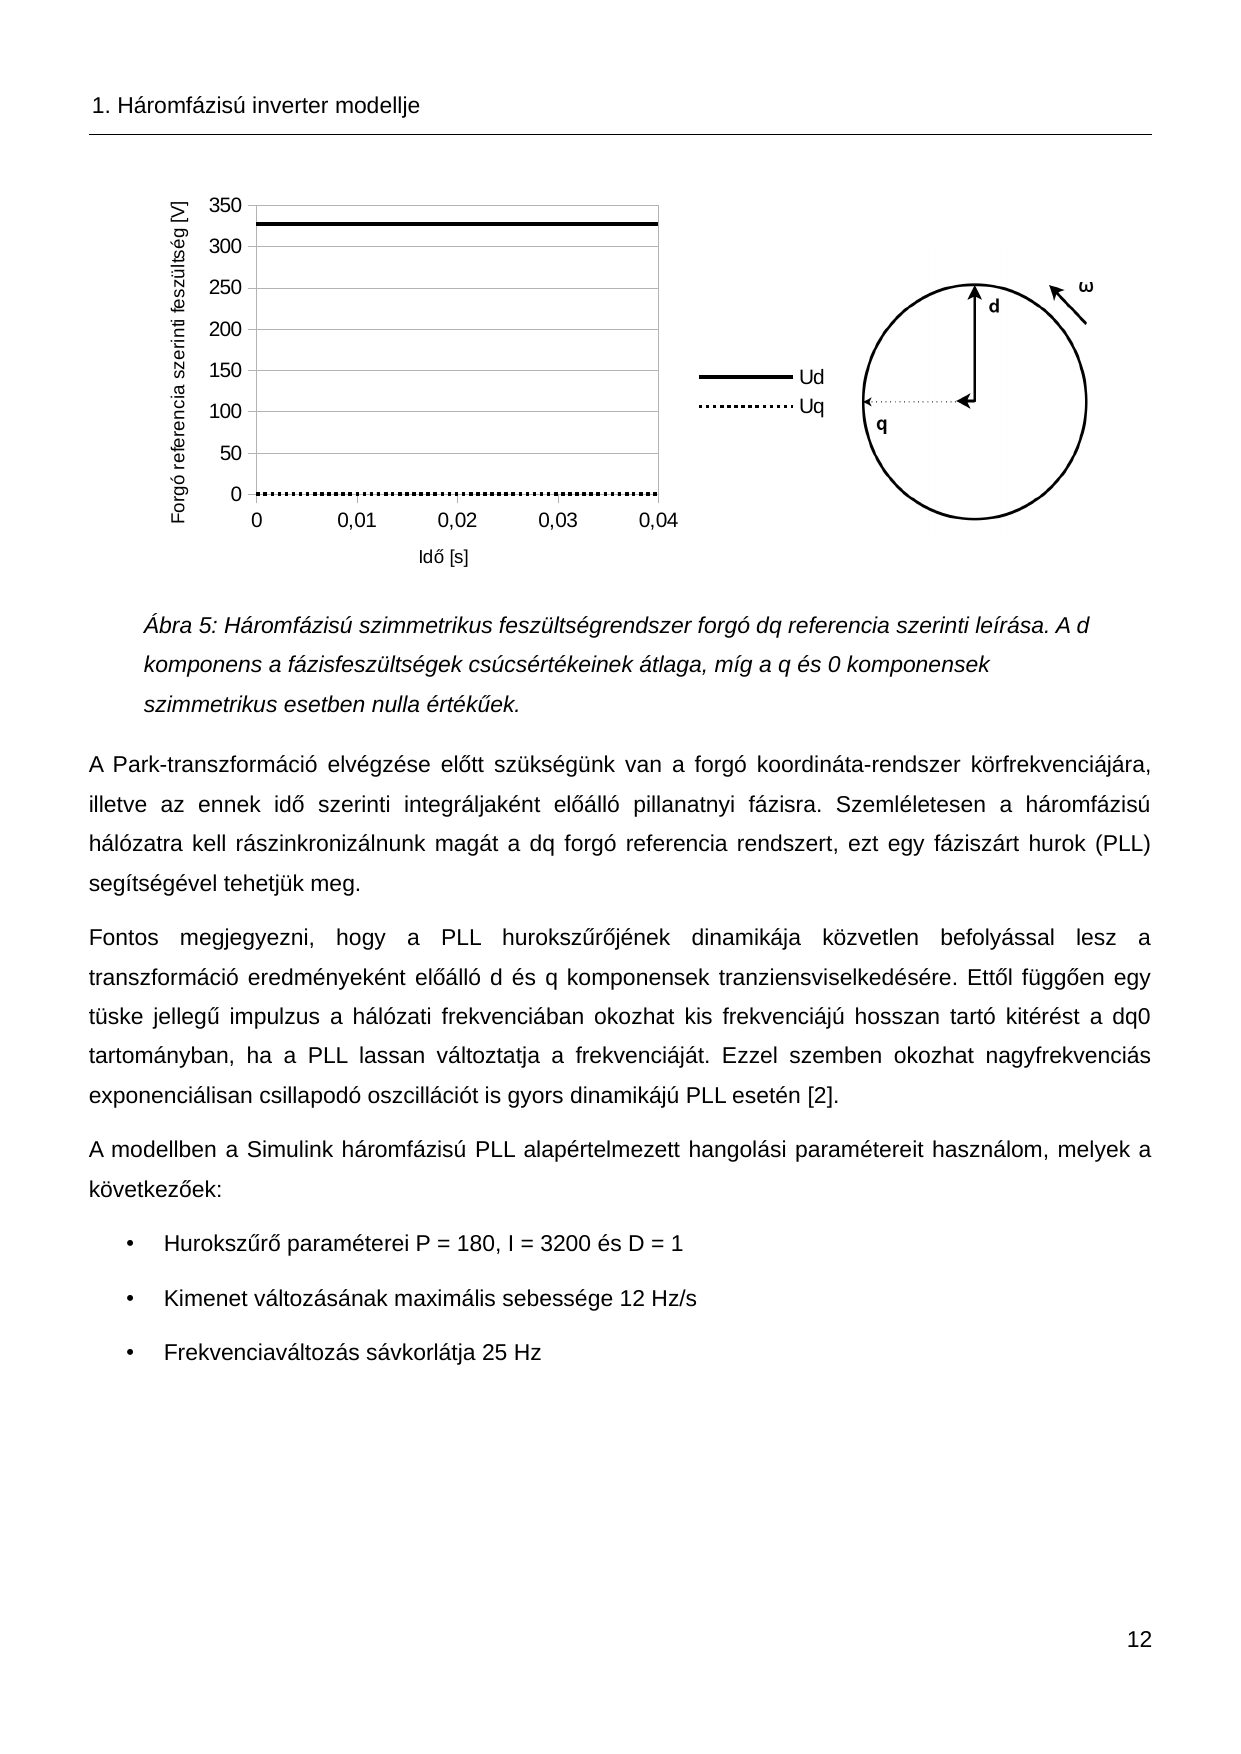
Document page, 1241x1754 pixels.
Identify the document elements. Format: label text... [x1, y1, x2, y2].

list Hurokszűrő paraméterei P = 180, I = 3200 és D = 1 [126, 1230, 1152, 1257]
text A Park-transzformáció elvégzése előtt szükségünk van a forgó koordináta-rendszer körfrekvenciájára, illetve az ennek idő szerinti integráljaként előálló pillanatnyi fázisra. Szemléletesen a háromfázisú hálózatra kell rászinkronizálnunk magát a dq forgó referencia rendszert, ezt egy fáziszárt hurok (PLL) segítségével tehetjük meg. [88, 164, 1152, 896]
text A modellben a Simulink háromfázisú PLL alapértelmezett hangolási paramétereit használom, melyek a következőek: [88, 1136, 1152, 1202]
text Fontos megjegyezni, hogy a PLL hurokszűrőjének dinamikája közvetlen befolyással lesz a transzformáció eredményeként előálló d és q komponensek tranziensviselkedésére. Ettől függően egy tüske jellegű impulzus a hálózati frekvenciában okozhat kis frekvenciájú hosszan tartó kitérést a dq0 tartományban, ha a PLL lassan változtatja a frekvenciáját. Ezzel szemben okozhat nagyfrekvenciás exponenciálisan csillapodó oszcillációt is gyors dinamikájú PLL esetén [2]. [88, 924, 1152, 1108]
list Frekvenciaváltozás sávkorlátja 25 Hz [126, 1339, 1152, 1366]
picture [843, 244, 1106, 540]
list Kimenet változásának maximális sebessége 12 Hz/s [126, 1285, 1152, 1311]
text [844, 197, 1097, 244]
text Ábra 5: Háromfázisú szimmetrikus feszültségrendszer forgó dq referencia szerinti leírása. A d komponens a fázisfeszültségek csúcsértékeinek átlaga, míg a q és 0 komponensek szimmetrikus esetben nulla értékűek. [144, 540, 1097, 717]
